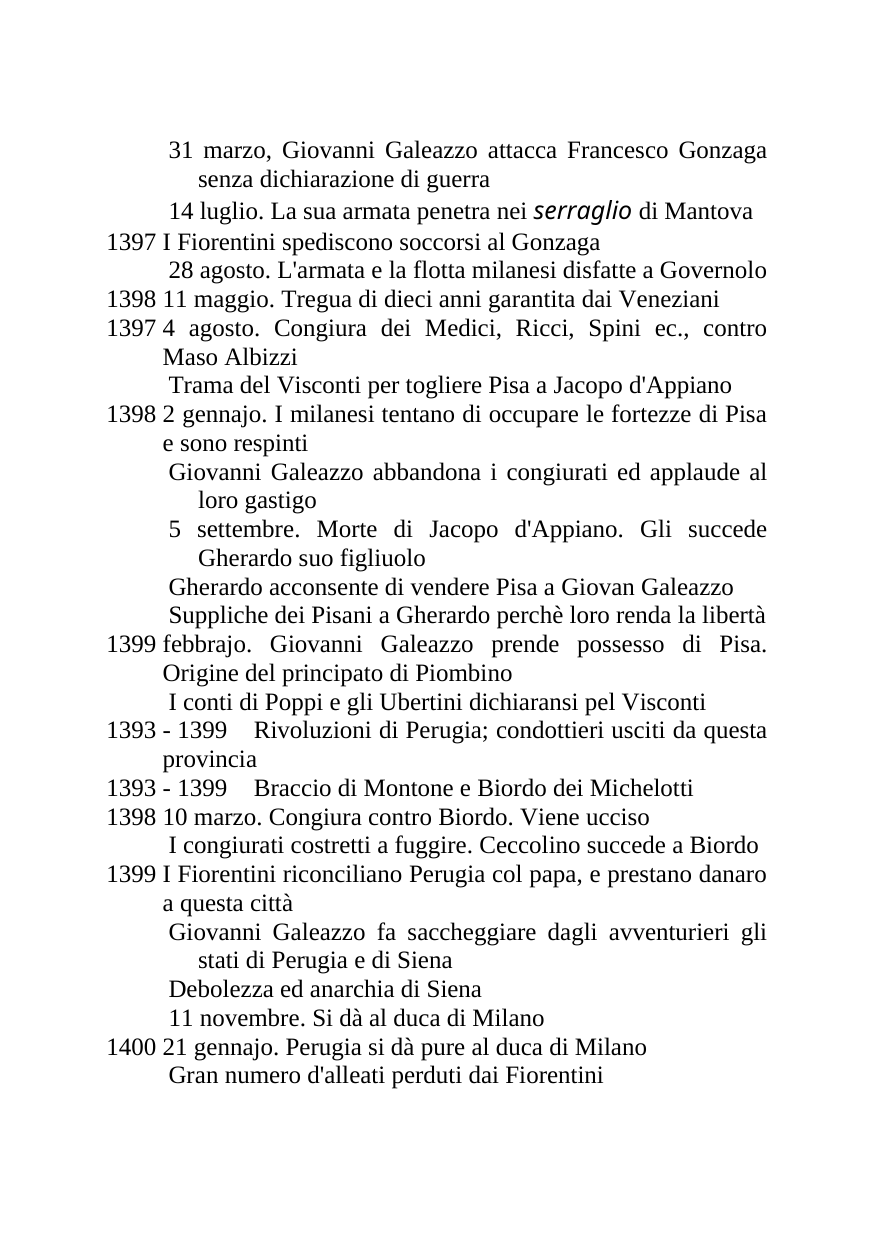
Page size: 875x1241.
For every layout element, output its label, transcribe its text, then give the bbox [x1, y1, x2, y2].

text Debolezza ed anarchia di Siena [168, 974, 768, 1003]
text Suppliche dei Pisani a Gherardo perchè loro renda la libertà [168, 600, 768, 629]
text 1398 2 gennajo. I milanesi tentano di occupare le fortezze di Pisa e sono respinti [106, 399, 768, 457]
text 1400 21 gennajo. Perugia si dà pure al duca di Milano [106, 1032, 768, 1060]
text 1393 - 1399 Rivoluzioni di Perugia; condottieri usciti da questa provincia [106, 715, 768, 773]
text 1397 I Fiorentini spediscono soccorsi al Gonzaga [106, 227, 768, 255]
text Trama del Visconti per togliere Pisa a Jacopo d'Appiano [168, 370, 768, 399]
text 28 agosto. L'armata e la flotta milanesi disfatte a Governolo [168, 255, 768, 284]
text I conti di Poppi e gli Ubertini dichiaransi pel Visconti [168, 687, 768, 715]
text 11 novembre. Si dà al duca di Milano [168, 1003, 768, 1032]
text Gran numero d'alleati perduti dai Fiorentini [168, 1060, 768, 1089]
text 1398 11 maggio. Tregua di dieci anni garantita dai Veneziani [106, 284, 768, 313]
text Giovanni Galeazzo fa saccheggiare dagli avventurieri gli stati di Perugia e di Siena [168, 917, 768, 974]
text Gherardo acconsente di vendere Pisa a Giovan Galeazzo [168, 572, 768, 600]
text I congiurati costretti a fuggire. Ceccolino succede a Biordo [168, 830, 768, 859]
text 31 marzo, Giovanni Galeazzo attacca Francesco Gonzaga senza dichiarazione di guerra [168, 135, 768, 192]
text 5 settembre. Morte di Jacopo d'Appiano. Gli succede Gherardo suo figliuolo [168, 514, 768, 572]
text 1397 4 agosto. Congiura dei Medici, Ricci, Spini ec., contro Maso Albizzi [106, 313, 768, 370]
text 1393 - 1399 Braccio di Montone e Biordo dei Michelotti [106, 773, 768, 802]
text 1399 I Fiorentini riconciliano Perugia col papa, e prestano danaro a questa città [106, 859, 768, 917]
text 1399 febbrajo. Giovanni Galeazzo prende possesso di Pisa. Origine del principato di Piombino [106, 629, 768, 687]
text Giovanni Galeazzo abbandona i congiurati ed applaude al loro gastigo [168, 457, 768, 514]
text 14 luglio. La sua armata penetra nei serraglio di Mantova [168, 192, 768, 227]
text 1398 10 marzo. Congiura contro Biordo. Viene ucciso [106, 802, 768, 830]
